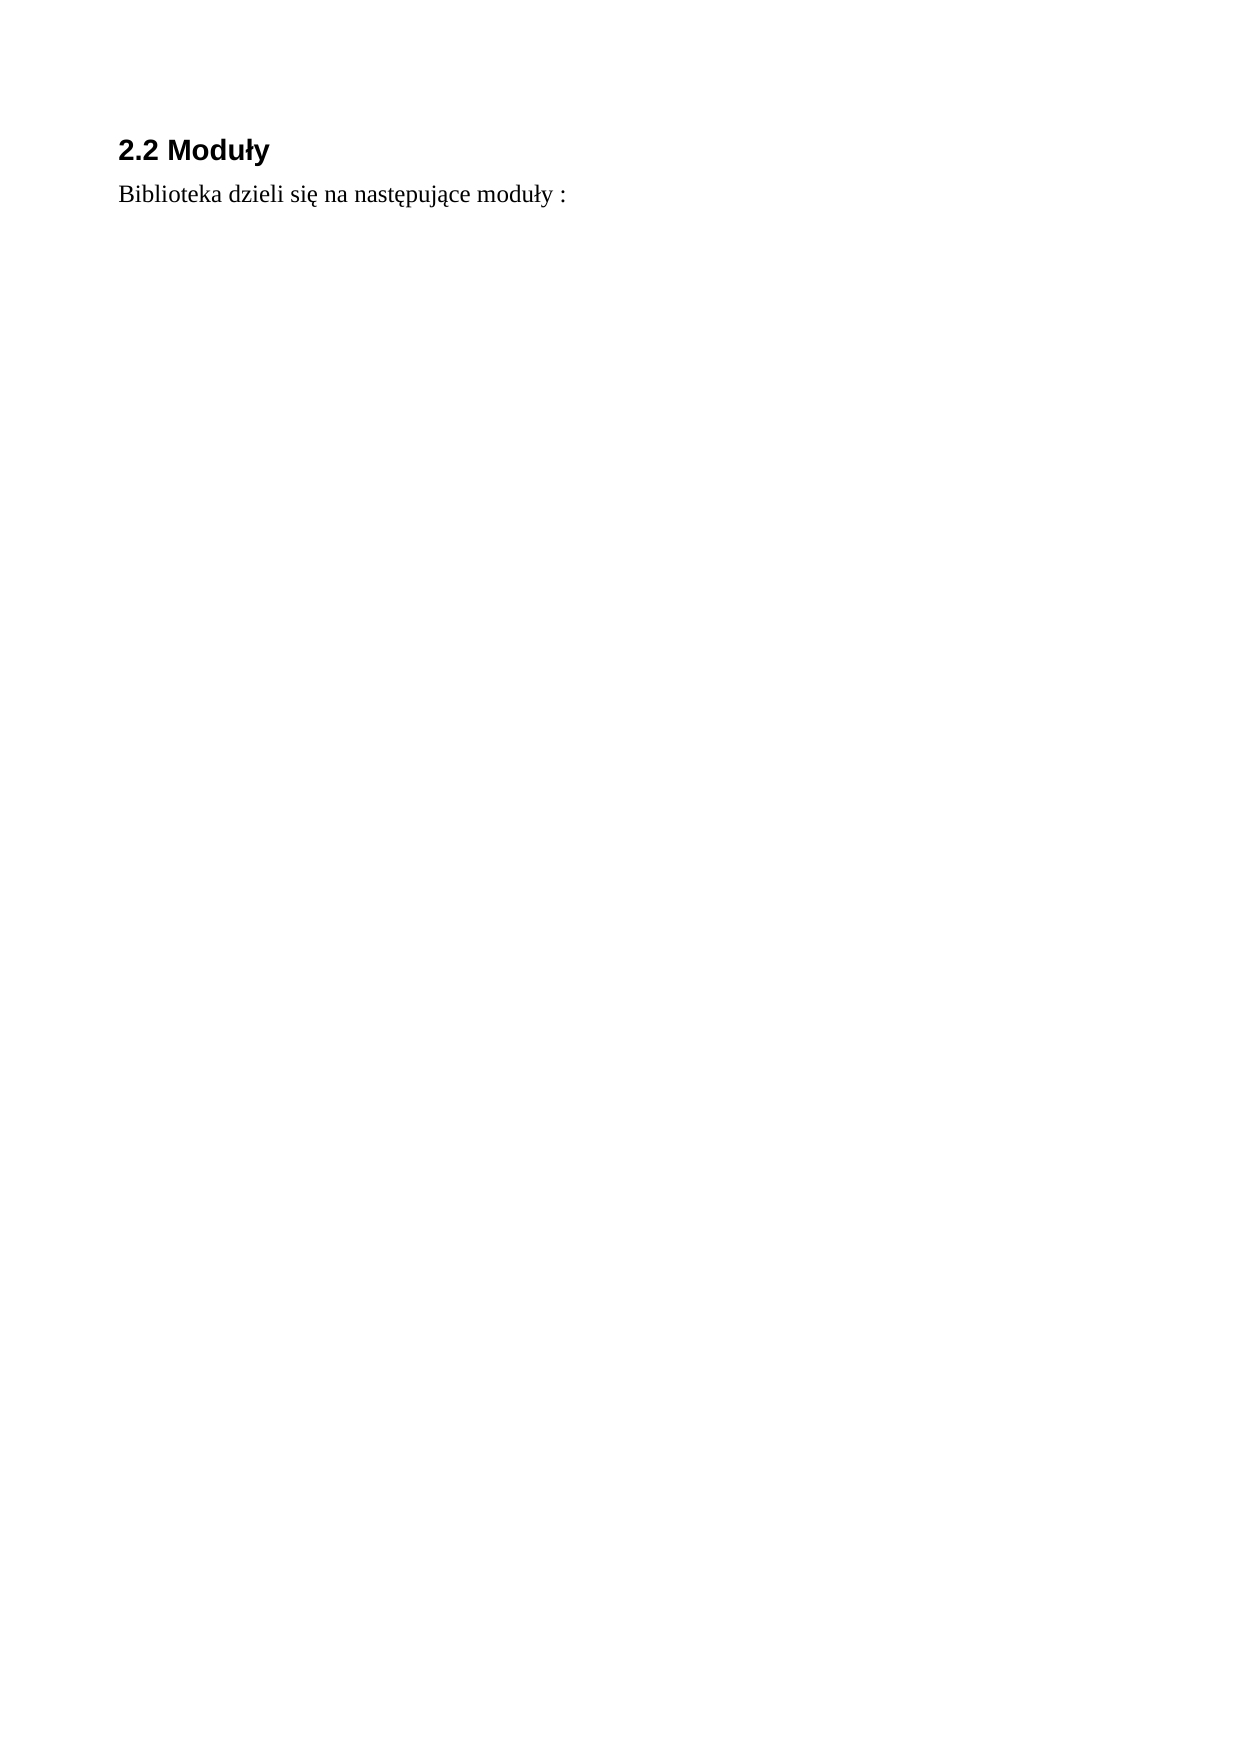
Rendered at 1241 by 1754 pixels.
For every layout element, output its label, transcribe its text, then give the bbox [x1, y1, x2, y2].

text Biblioteka dzieli się na następujące moduły : [118, 179, 1122, 208]
subtitle 2.2 Moduły [118, 133, 1122, 166]
